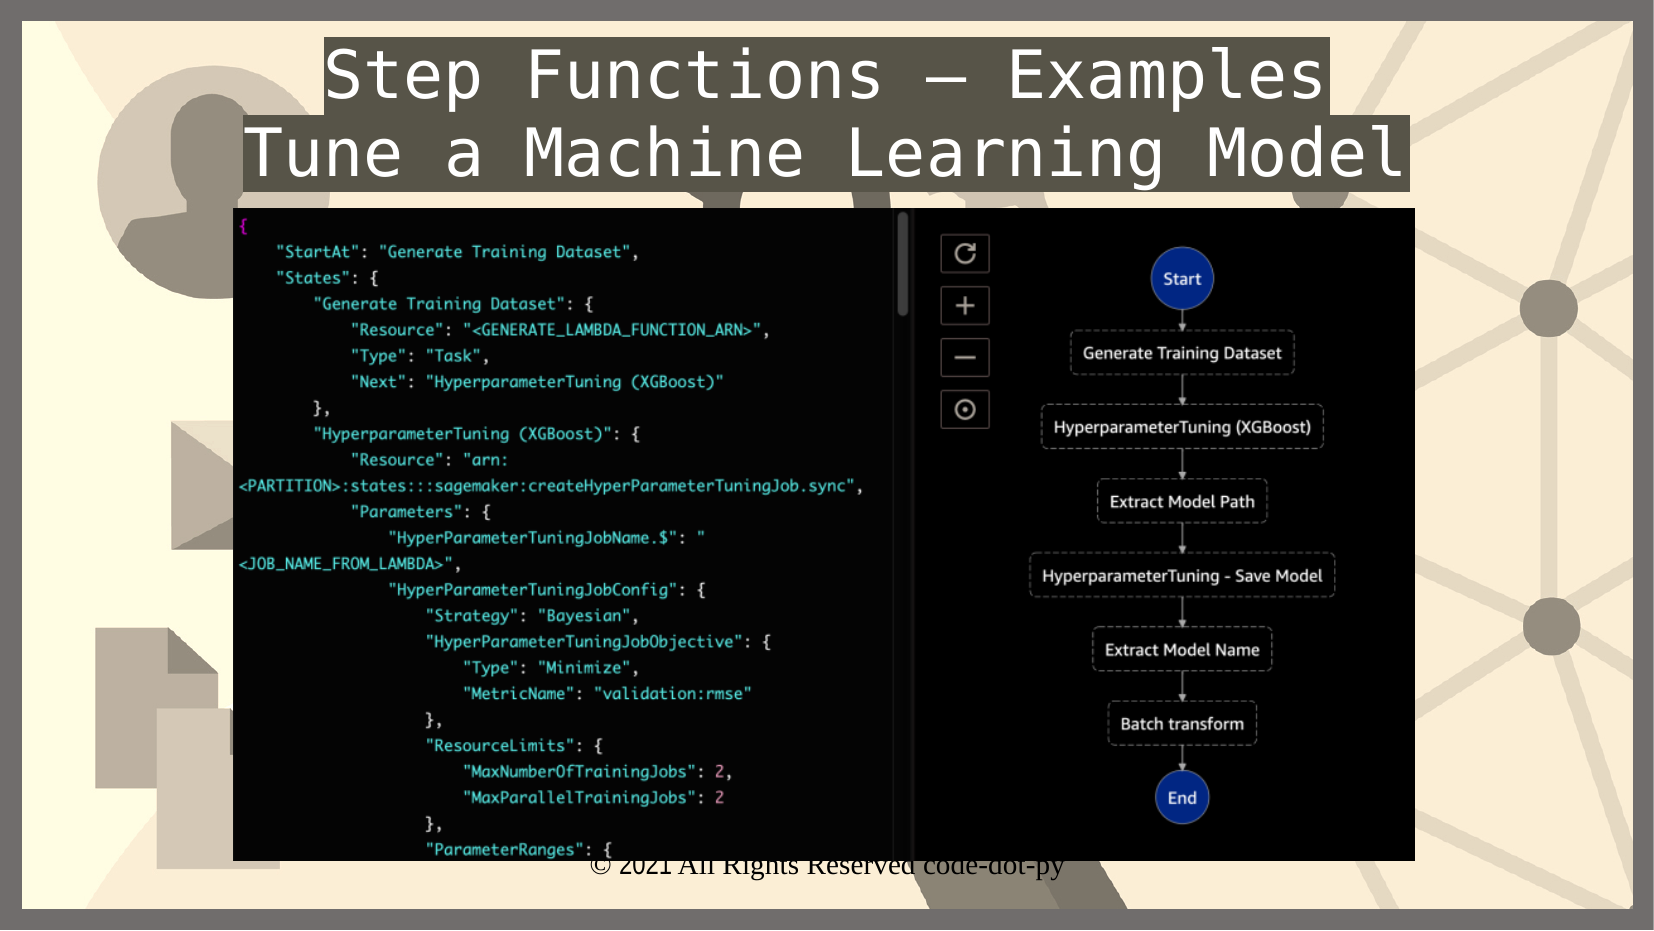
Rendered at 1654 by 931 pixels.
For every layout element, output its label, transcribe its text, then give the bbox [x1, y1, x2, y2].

title Step Functions – Examples Tune a Machine Learning Model [82, 36, 1571, 193]
picture [0, 0, 1654, 930]
